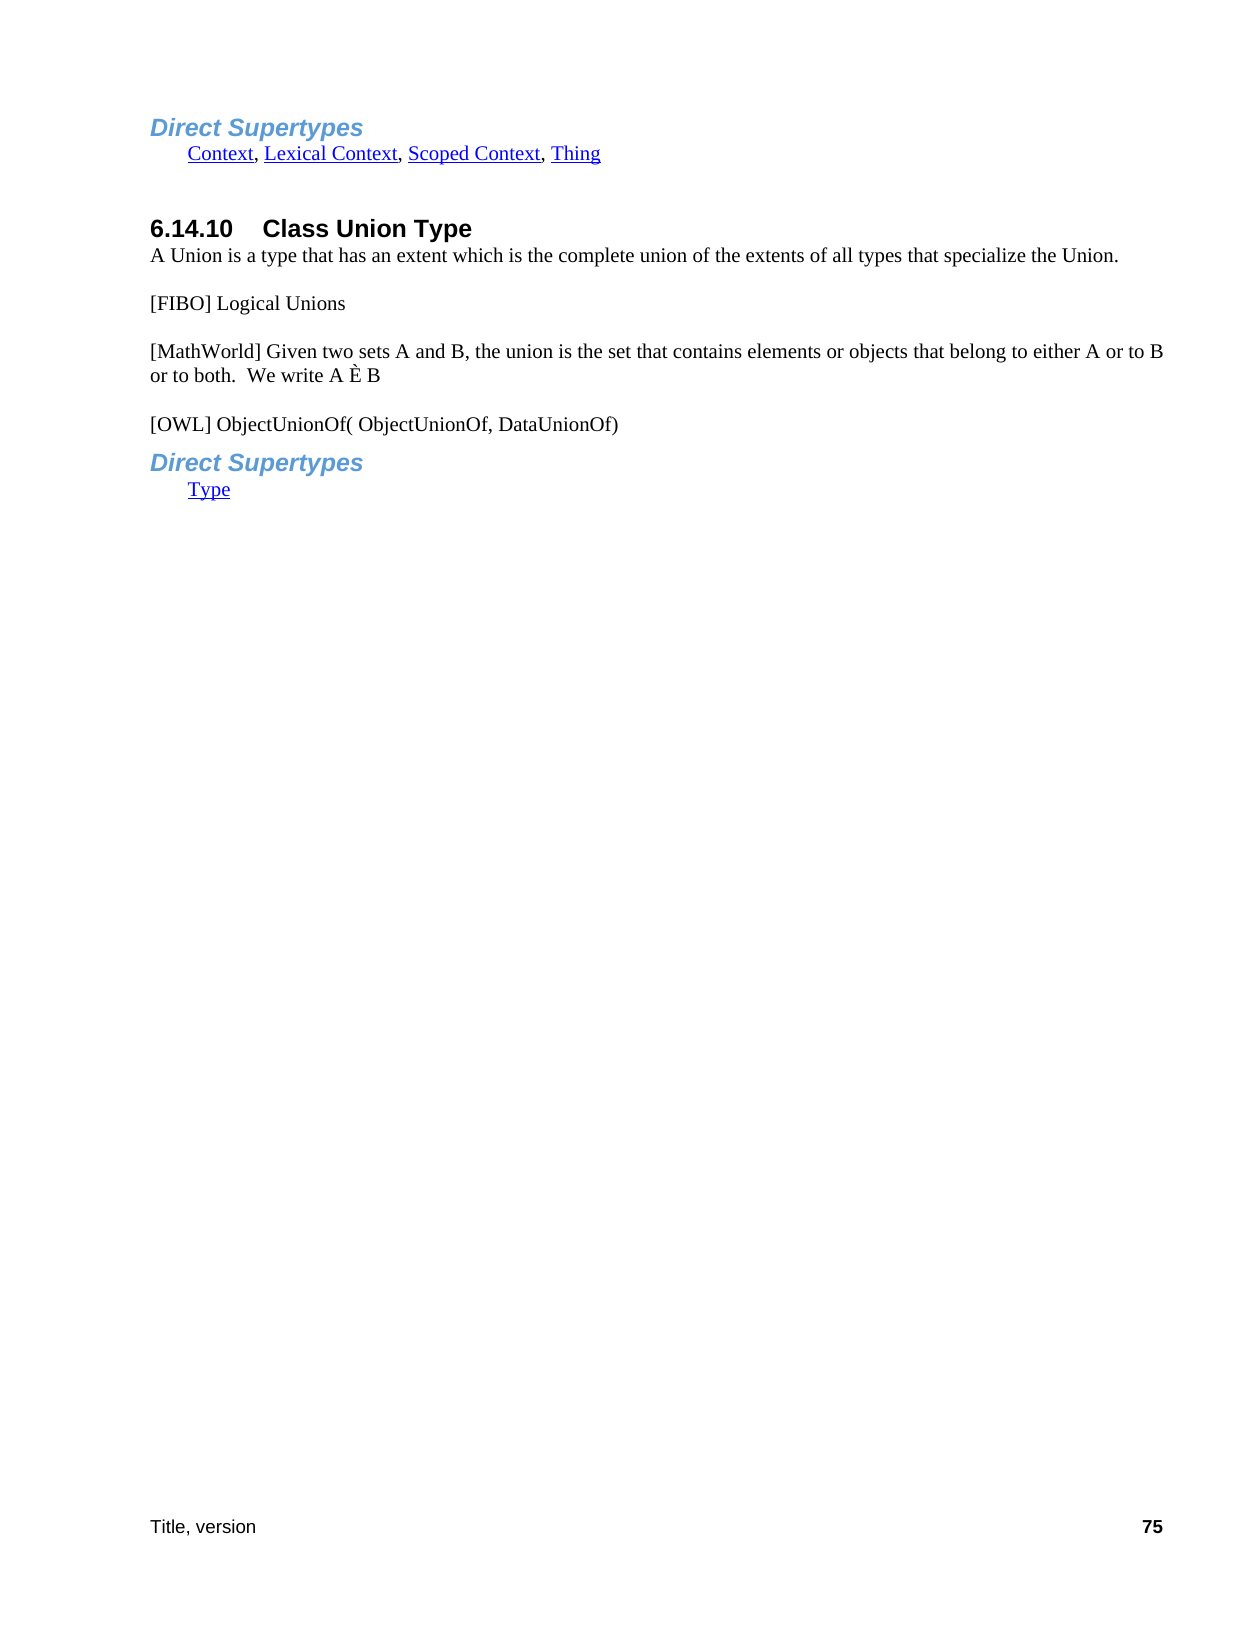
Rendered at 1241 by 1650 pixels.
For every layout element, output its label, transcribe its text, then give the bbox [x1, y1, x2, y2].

text Context, Lexical Context, Scoped Context, Thing [187, 141, 1165, 165]
text A Union is a type that has an extent which is the complete union of the extents of all types that specialize the Union. [FIBO] Logical Unions [MathWorld] Given two sets A and B, the union is the set that contains elements or objects that belong to either A or to B or to both. We write A È B [OWL] ObjectUnionOf( ObjectUnionOf, DataUnionOf) [150, 243, 1165, 436]
subtitle Direct Supertypes [150, 112, 1165, 141]
subtitle Direct Supertypes [150, 448, 1165, 477]
text Type [187, 477, 1165, 501]
subtitle Class Union Type [150, 214, 1165, 243]
